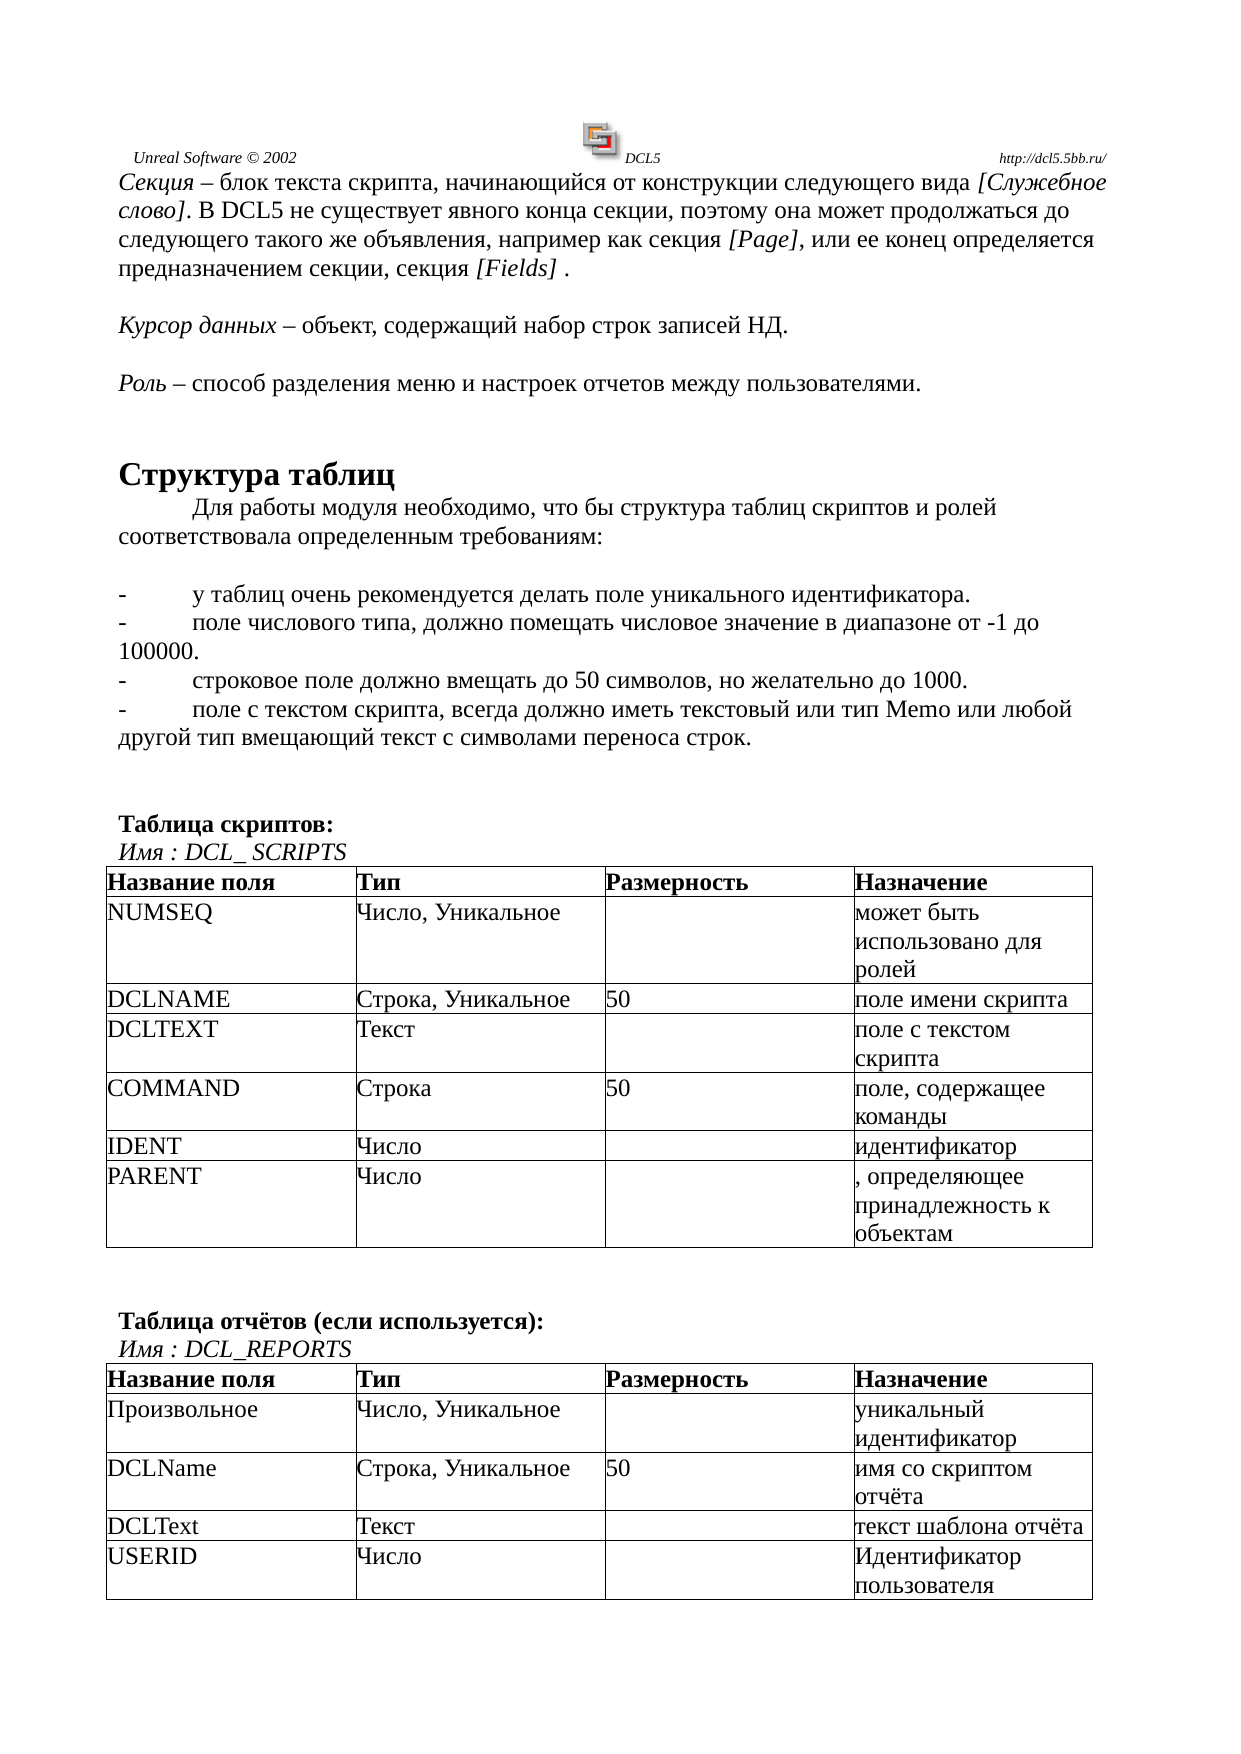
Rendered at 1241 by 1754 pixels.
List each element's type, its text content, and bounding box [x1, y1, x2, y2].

text Таблица скриптов: [118, 809, 1122, 837]
text Секция – блок текста скрипта, начинающийся от конструкции следующего вида [Служебное слово]. В DCL5 не существует явного конца секции, поэтому она может продолжаться до следующего такого же объявления, например как секция [Page], или ее конец определяется предназначением секции, секция [Fields] . [118, 167, 1122, 282]
table_cell [606, 1511, 854, 1540]
table_header Назначение [855, 1364, 1092, 1393]
table_cell 50 [606, 984, 854, 1013]
table_cell PARENT [107, 1161, 356, 1247]
table_cell может быть использовано для ролей [855, 897, 1092, 983]
table_cell USERID [107, 1541, 356, 1598]
table_header Размерность [606, 867, 854, 896]
table_cell [606, 1394, 854, 1452]
table_cell [606, 897, 854, 983]
table_header Тип [357, 867, 605, 896]
table_cell Произвольное [107, 1394, 356, 1452]
table_cell Число, Уникальное [357, 897, 605, 983]
table_cell имя со скриптом отчёта [855, 1453, 1092, 1510]
table_cell Число [357, 1131, 605, 1160]
table_cell Строка, Уникальное [357, 984, 605, 1013]
table_cell [606, 1131, 854, 1160]
table_cell Текст [357, 1511, 605, 1540]
table_cell поле, содержащее команды [855, 1073, 1092, 1130]
table_cell DCLName [107, 1453, 356, 1510]
table_cell 50 [606, 1073, 854, 1130]
table_cell Идентификатор пользователя [855, 1541, 1092, 1598]
table_header Тип [357, 1364, 605, 1393]
table_cell Текст [357, 1014, 605, 1072]
text - поле с текстом скрипта, всегда должно иметь текстовый или тип Memo или любой другой тип вмещающий текст с символами переноса строк. [118, 694, 1122, 751]
text - строковое поле должно вмещать до 50 символов, но желательно до 1000. [118, 665, 1122, 694]
table_cell Число, Уникальное [357, 1394, 605, 1452]
table_cell идентификатор [855, 1131, 1092, 1160]
picture [579, 118, 625, 164]
table_cell [606, 1014, 854, 1072]
table_header Название поля [107, 867, 356, 896]
table_cell DCLText [107, 1511, 356, 1540]
text - у таблиц очень рекомендуется делать поле уникального идентификатора. [118, 579, 1122, 607]
table_cell , определяющее принадлежность к объектам [855, 1161, 1092, 1247]
text Структура таблиц [118, 454, 1122, 492]
table_cell Строка [357, 1073, 605, 1130]
table_cell Число [357, 1161, 605, 1247]
text Таблица отчётов (если используется): [118, 1306, 1122, 1334]
table_header Назначение [855, 867, 1092, 896]
text Курсор данных – объект, содержащий набор строк записей НД. [118, 310, 1122, 339]
table_cell IDENT [107, 1131, 356, 1160]
text Имя : DCL_REPORTS [118, 1334, 1122, 1363]
text Для работы модуля необходимо, что бы структура таблиц скриптов и ролей соответствовала определенным требованиям: [118, 492, 1122, 550]
table_cell Строка, Уникальное [357, 1453, 605, 1510]
table_header Размерность [606, 1364, 854, 1393]
table_cell [606, 1541, 854, 1598]
table_cell DCLNAME [107, 984, 356, 1013]
text Роль – способ разделения меню и настроек отчетов между пользователями. [118, 368, 1122, 397]
table_cell 50 [606, 1453, 854, 1510]
table_cell DCLTEXT [107, 1014, 356, 1072]
table_cell поле имени скрипта [855, 984, 1092, 1013]
table_cell Число [357, 1541, 605, 1598]
table_cell поле с текстом скрипта [855, 1014, 1092, 1072]
table_cell [606, 1161, 854, 1247]
text Имя : DCL_ SCRIPTS [118, 837, 1122, 866]
table_cell NUMSEQ [107, 897, 356, 983]
table_cell уникальный идентификатор [855, 1394, 1092, 1452]
table_header Название поля [107, 1364, 356, 1393]
table_cell текст шаблона отчёта [855, 1511, 1092, 1540]
text - поле числового типа, должно помещать числовое значение в диапазоне от -1 до 100000. [118, 607, 1122, 665]
table_cell COMMAND [107, 1073, 356, 1130]
